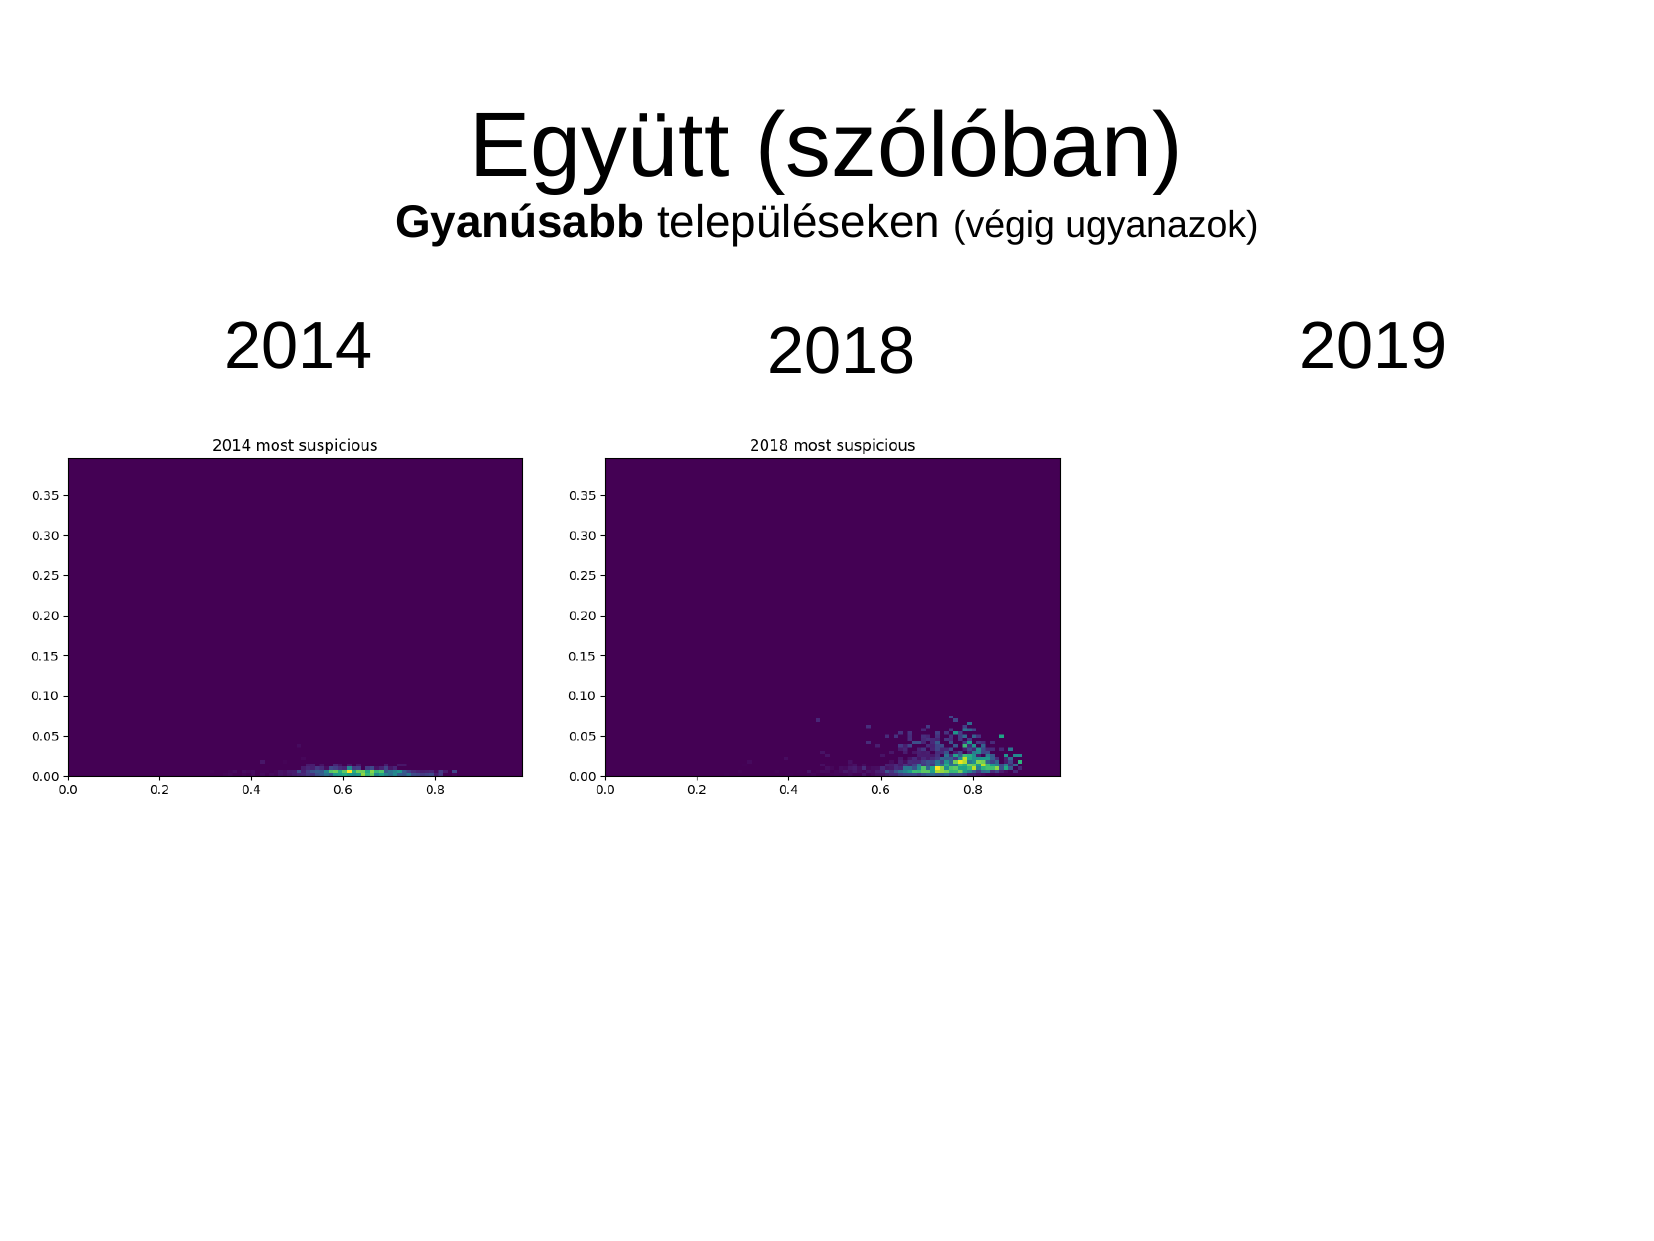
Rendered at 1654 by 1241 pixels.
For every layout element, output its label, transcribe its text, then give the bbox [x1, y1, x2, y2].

picture [0, 408, 1118, 821]
title Együtt (szólóban) Gyanúsabb településeken (végig ugyanazok) [82, 67, 1571, 275]
list 2018 [696, 312, 945, 389]
list 2014 [153, 307, 402, 384]
list 2019 [1228, 307, 1477, 384]
